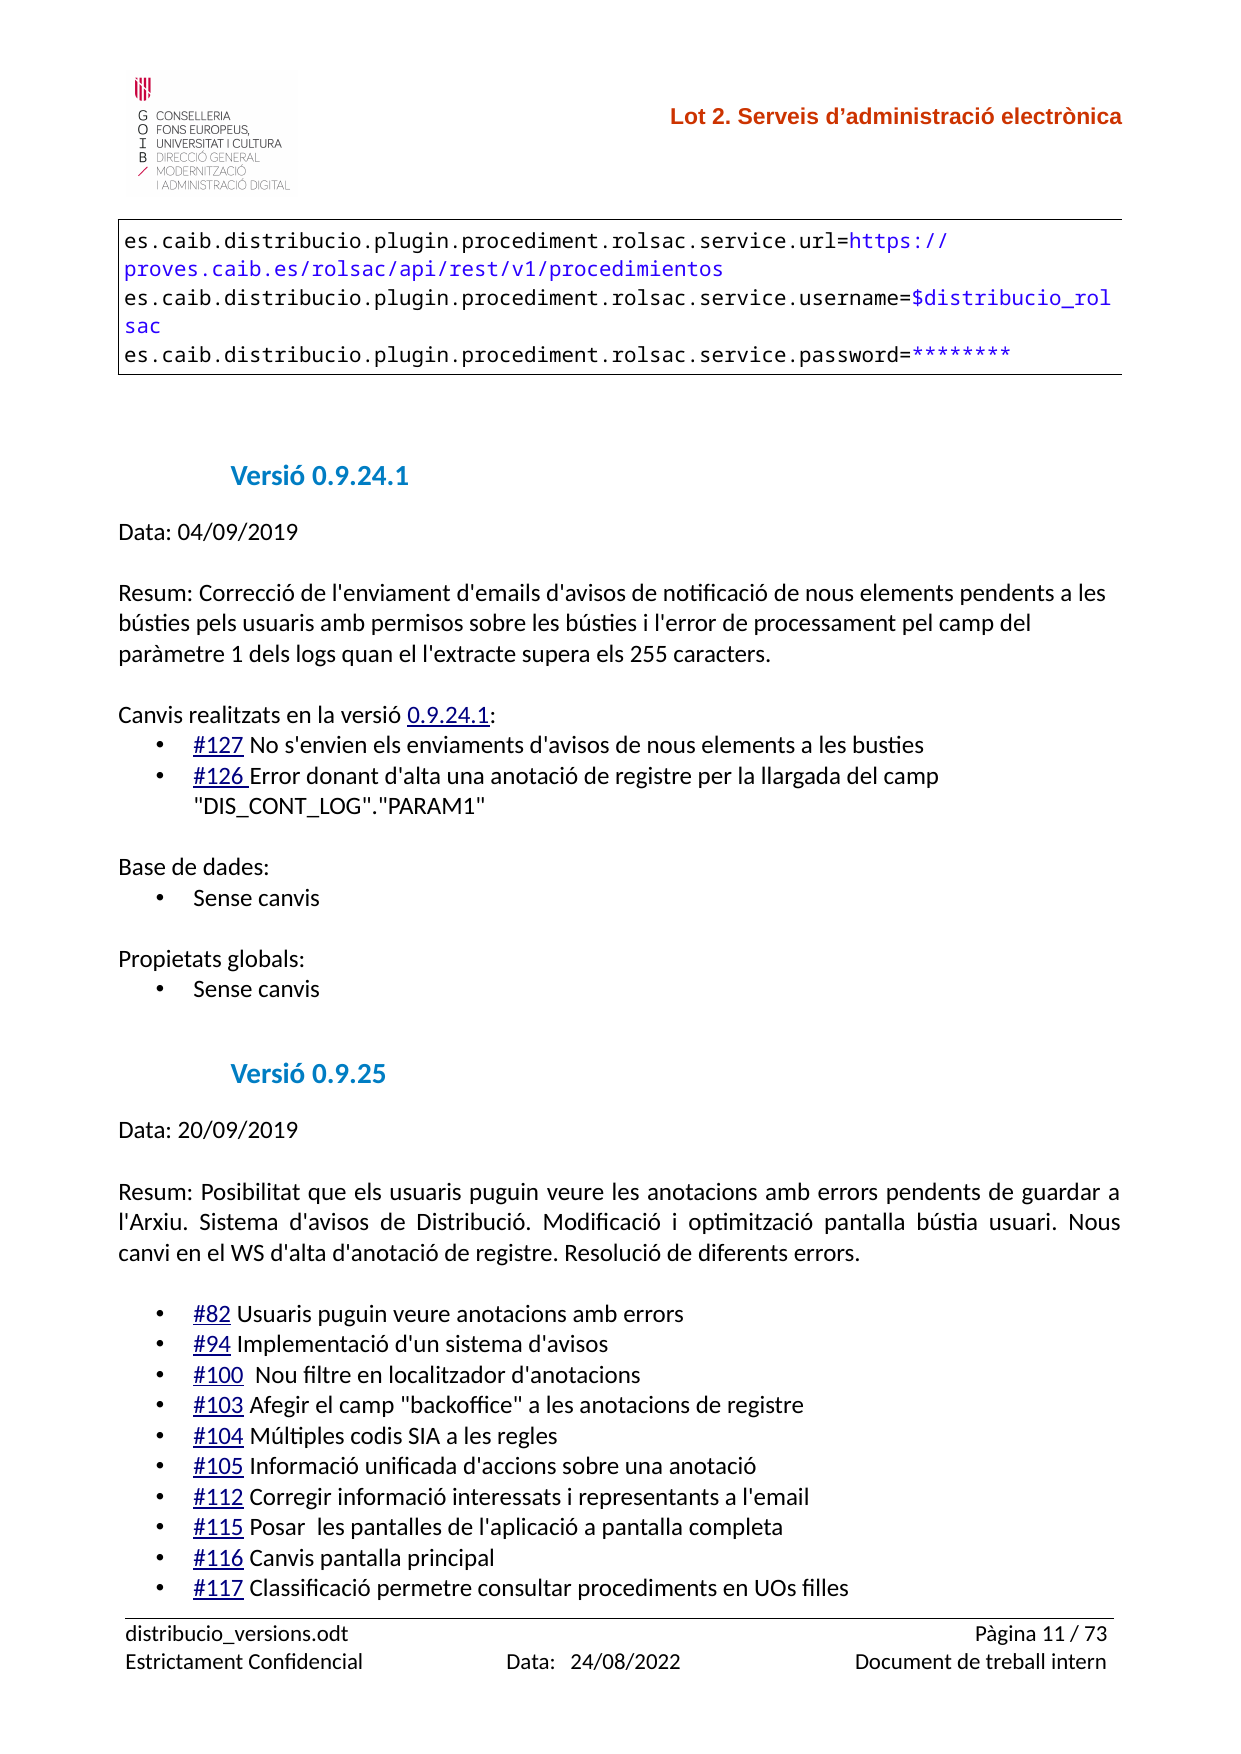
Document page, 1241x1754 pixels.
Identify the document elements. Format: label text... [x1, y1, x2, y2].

picture [126, 70, 299, 197]
list #127 No s'envien els enviaments d'avisos de nous elements a les busties [156, 729, 1122, 760]
list #104 Múltiples codis SIA a les regles [156, 1420, 1122, 1450]
text Data: 20/09/2019 [118, 1114, 1122, 1145]
list #103 Afegir el camp "backoffice" a les anotacions de registre [156, 1389, 1122, 1420]
list #112 Corregir informació interessats i representants a l'email [156, 1481, 1122, 1511]
list #126 Error donant d'alta una anotació de registre per la llargada del camp "DIS_CONT_LOG"."PARAM1" [156, 760, 1122, 821]
list Sense canvis [156, 974, 1122, 1004]
list #115 Posar les pantalles de l'aplicació a pantalla completa [156, 1511, 1122, 1542]
text Base de dades: [118, 852, 1122, 882]
subtitle Versió 0.9.24.1 [153, 457, 1122, 492]
list #94 Implementació d'un sistema d'avisos [156, 1328, 1122, 1359]
text Canvis realitzats en la versió 0.9.24.1: [118, 699, 1122, 729]
list #116 Canvis pantalla principal [156, 1542, 1122, 1572]
text Resum: Correcció de l'enviament d'emails d'avisos de notificació de nous elements pendents a les bústies pels usuaris amb permisos sobre les bústies i l'error de processament pel camp del paràmetre 1 dels logs quan el l'extracte supera els 255 caracters. [118, 577, 1122, 668]
list #105 Informació unificada d'accions sobre una anotació [156, 1450, 1122, 1481]
text Propietats globals: [118, 943, 1122, 974]
list Sense canvis [156, 882, 1122, 913]
text Resum: Posibilitat que els usuaris puguin veure les anotacions amb errors pendents de guardar a l'Arxiu. Sistema d'avisos de Distribució. Modificació i optimització pantalla bústia usuari. Nous canvi en el WS d'alta d'anotació de registre. Resolució de diferents errors. [118, 1176, 1122, 1267]
list #100 Nou filtre en localitzador d'anotacions [156, 1359, 1122, 1389]
text Data: 04/09/2019 [118, 516, 1122, 546]
list #117 Classificació permetre consultar procediments en UOs filles [156, 1572, 1122, 1603]
subtitle Versió 0.9.25 [153, 1055, 1122, 1091]
list #82 Usuaris puguin veure anotacions amb errors [156, 1298, 1122, 1328]
table_header es.caib.distribucio.plugin.procediment.rolsac.service.url=https://proves.caib.es/rolsac/api/rest/v1/procedimientos es.caib.distribucio.plugin.procediment.rolsac.service.username=$distribucio_rolsac es.caib.distribucio.plugin.procediment.rolsac.service.password=******** [119, 220, 1122, 374]
